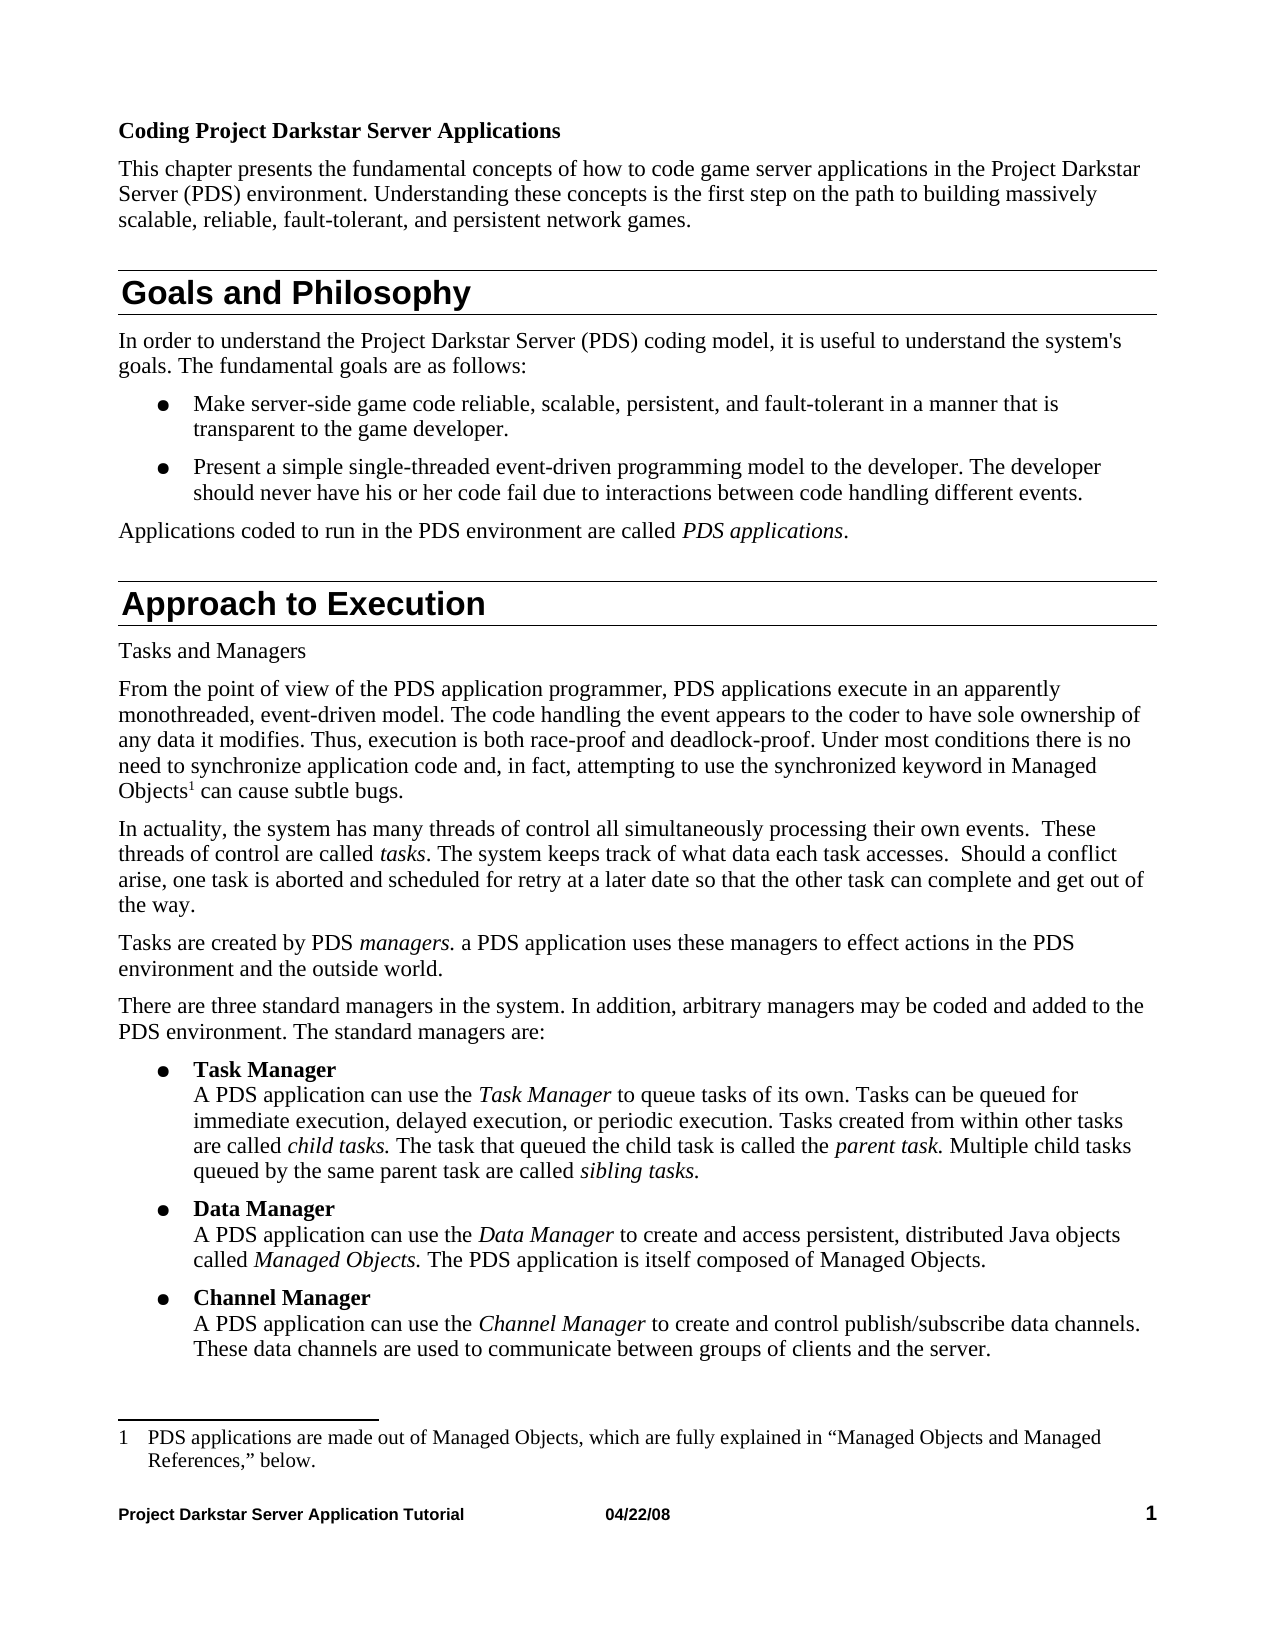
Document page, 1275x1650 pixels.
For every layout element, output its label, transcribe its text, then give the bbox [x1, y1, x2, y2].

text In actuality, the system has many threads of control all simultaneously processing their own events. These threads of control are called tasks. The system keeps track of what data each task accesses. Should a conflict arise, one task is aborted and scheduled for retry at a later date so that the other task can complete and get out of the way. [118, 816, 1157, 918]
list Present a simple single-threaded event-driven programming model to the developer. The developer should never have his or her code fail due to interactions between code handling different events. [156, 454, 1157, 505]
text Tasks are created by PDS managers. a PDS application uses these managers to effect actions in the PDS environment and the outside world. [118, 930, 1157, 981]
text Applications coded to run in the PDS environment are called PDS applications. [118, 518, 1157, 543]
text There are three standard managers in the system. In addition, arbitrary managers may be coded and added to the PDS environment. The standard managers are: [118, 993, 1157, 1044]
subtitle Goals and Philosophy [118, 271, 1157, 314]
list Channel Manager A PDS application can use the Channel Manager to create and control publish/subscribe data channels. These data channels are used to communicate between groups of clients and the server. [156, 1285, 1157, 1361]
subtitle Approach to Execution [118, 582, 1157, 625]
text From the point of view of the PDS application programmer, PDS applications execute in an apparently monothreaded, event-driven model. The code handling the event appears to the coder to have sole ownership of any data it modifies. Thus, execution is both race-proof and deadlock-proof. Under most conditions there is no need to synchronize application code and, in fact, attempting to use the synchronized keyword in Managed Objects can cause subtle bugs. [118, 676, 1157, 803]
list Task Manager A PDS application can use the Task Manager to queue tasks of its own. Tasks can be queued for immediate execution, delayed execution, or periodic execution. Tasks created from within other tasks are called child tasks. The task that queued the child task is called the parent task. Multiple child tasks queued by the same parent task are called sibling tasks. [156, 1057, 1157, 1184]
text This chapter presents the fundamental concepts of how to code game server applications in the Project Darkstar Server (PDS) environment. Understanding these concepts is the first step on the path to building massively scalable, reliable, fault-tolerant, and persistent network games. [118, 156, 1157, 232]
text In order to understand the Project Darkstar Server (PDS) coding model, it is useful to understand the system's goals. The fundamental goals are as follows: [118, 328, 1157, 378]
text PDS applications are made out of Managed Objects, which are fully explained in “Managed Objects and Managed References,” below. [118, 1426, 1157, 1472]
list Make server-side game code reliable, scalable, persistent, and fault-tolerant in a manner that is transparent to the game developer. [156, 391, 1157, 442]
list Data Manager A PDS application can use the Data Manager to create and access persistent, distributed Java objects called Managed Objects. The PDS application is itself composed of Managed Objects. [156, 1196, 1157, 1273]
